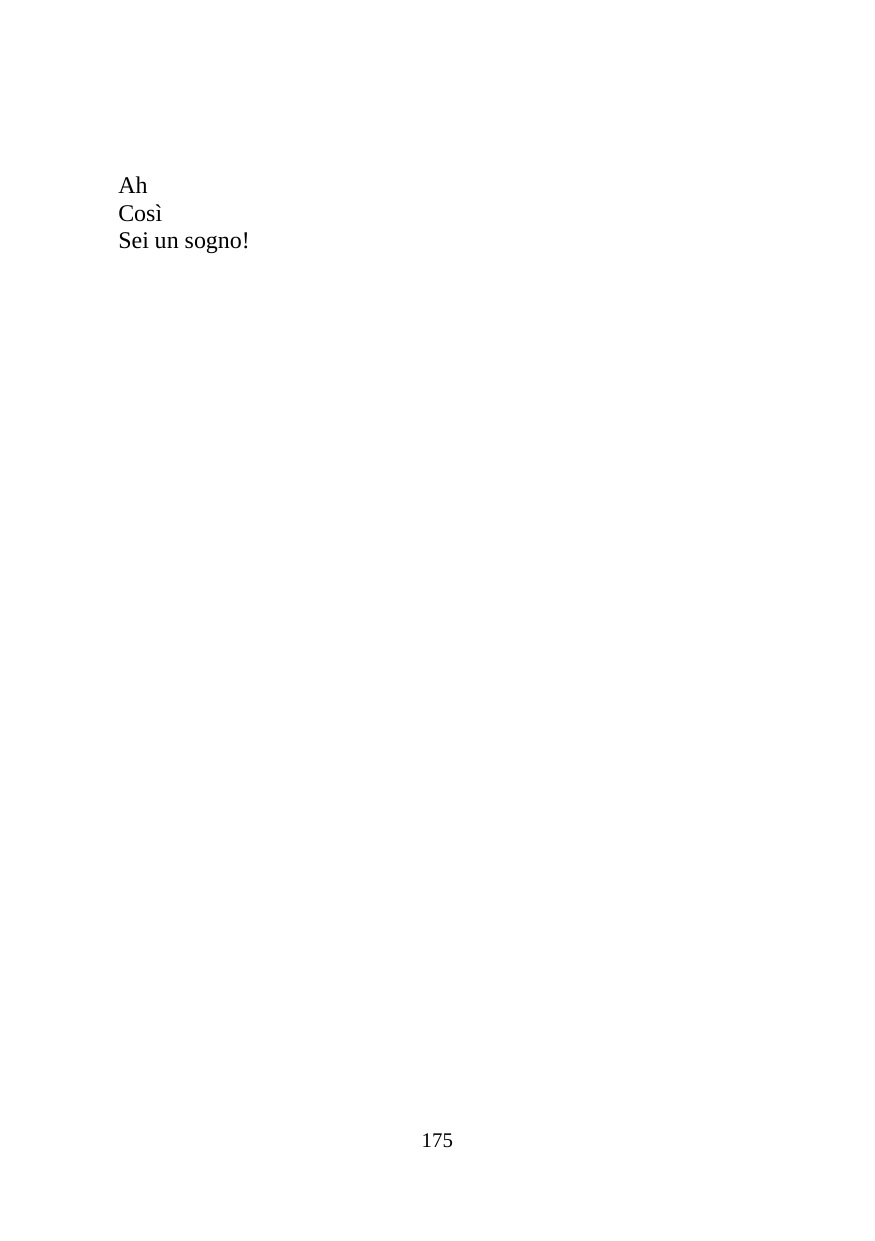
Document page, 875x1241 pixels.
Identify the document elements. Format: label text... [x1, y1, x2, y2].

text Ah [88, 171, 786, 199]
text Sei un sogno! [88, 227, 786, 254]
text Così [88, 199, 786, 227]
